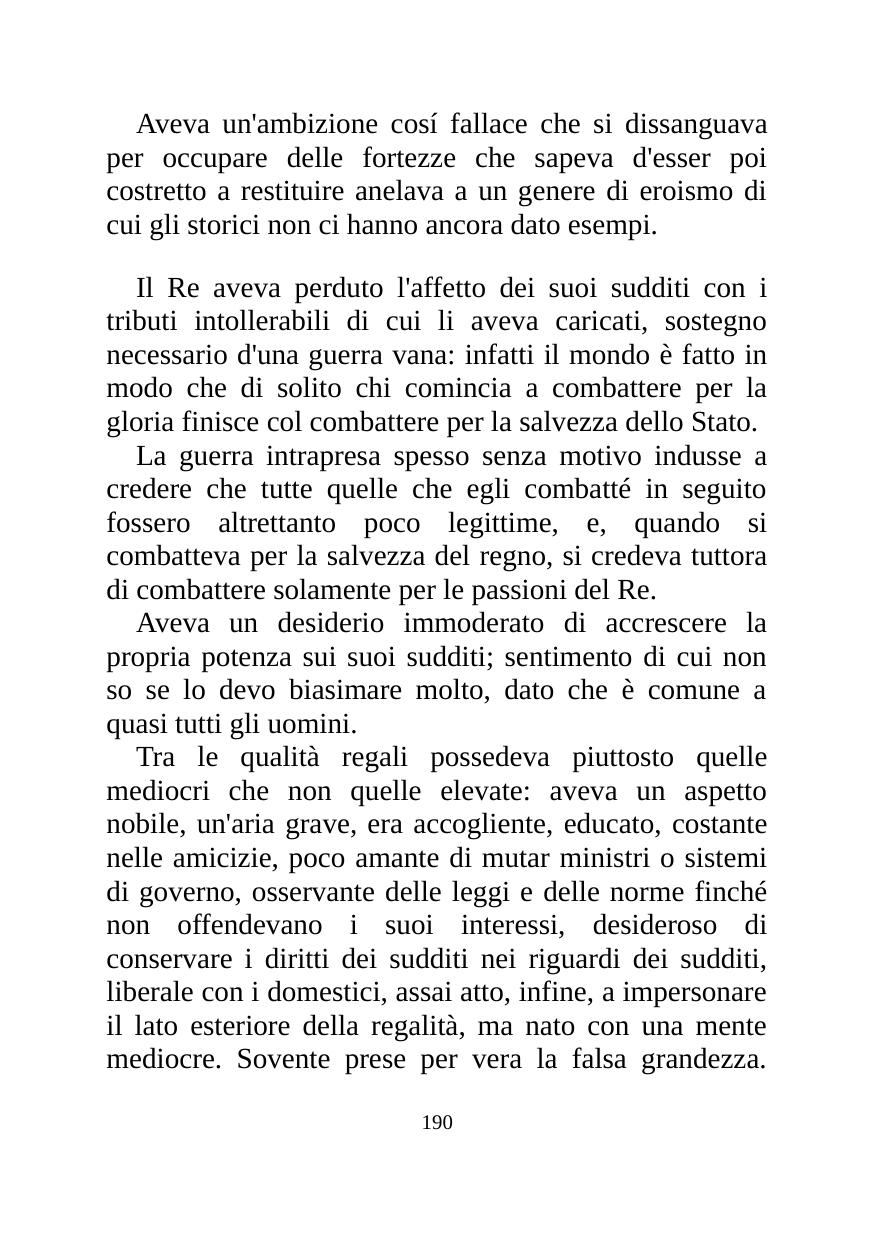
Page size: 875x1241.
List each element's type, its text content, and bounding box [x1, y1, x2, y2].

text Il Re aveva perduto l'affetto dei suoi sudditi con i tributi intollerabili di cui li aveva caricati, sostegno necessario d'una guerra vana: infatti il mondo è fatto in modo che di solito chi comincia a combattere per la gloria finisce col combattere per la salvezza dello Stato. [106, 270, 768, 438]
text Tra le qualità regali possedeva piuttosto quelle mediocri che non quelle elevate: aveva un aspetto nobile, un'aria grave, era accogliente, educato, costante nelle amicizie, poco amante di mutar ministri o sistemi di governo, osservante delle leggi e delle norme finché non offendevano i suoi interessi, desideroso di conservare i diritti dei sudditi nei riguardi dei sudditi, liberale con i domestici, assai atto, infine, a impersonare il lato esteriore della regalità, ma nato con una mente mediocre. Sovente prese per vera la falsa grandezza. [106, 739, 768, 1075]
text Aveva un'ambizione cosí fallace che si dissanguava per occupare delle fortezze che sapeva d'esser poi costretto a restituire anelava a un genere di eroismo di cui gli storici non ci hanno ancora dato esempi. [106, 106, 768, 240]
text La guerra intrapresa spesso senza motivo indusse a credere che tutte quelle che egli combatté in seguito fossero altrettanto poco legittime, e, quando si combatteva per la salvezza del regno, si credeva tuttora di combattere solamente per le passioni del Re. [106, 438, 768, 605]
text Aveva un desiderio immoderato di accrescere la propria potenza sui suoi sudditi; sentimento di cui non so se lo devo biasimare molto, dato che è comune a quasi tutti gli uomini. [106, 605, 768, 739]
